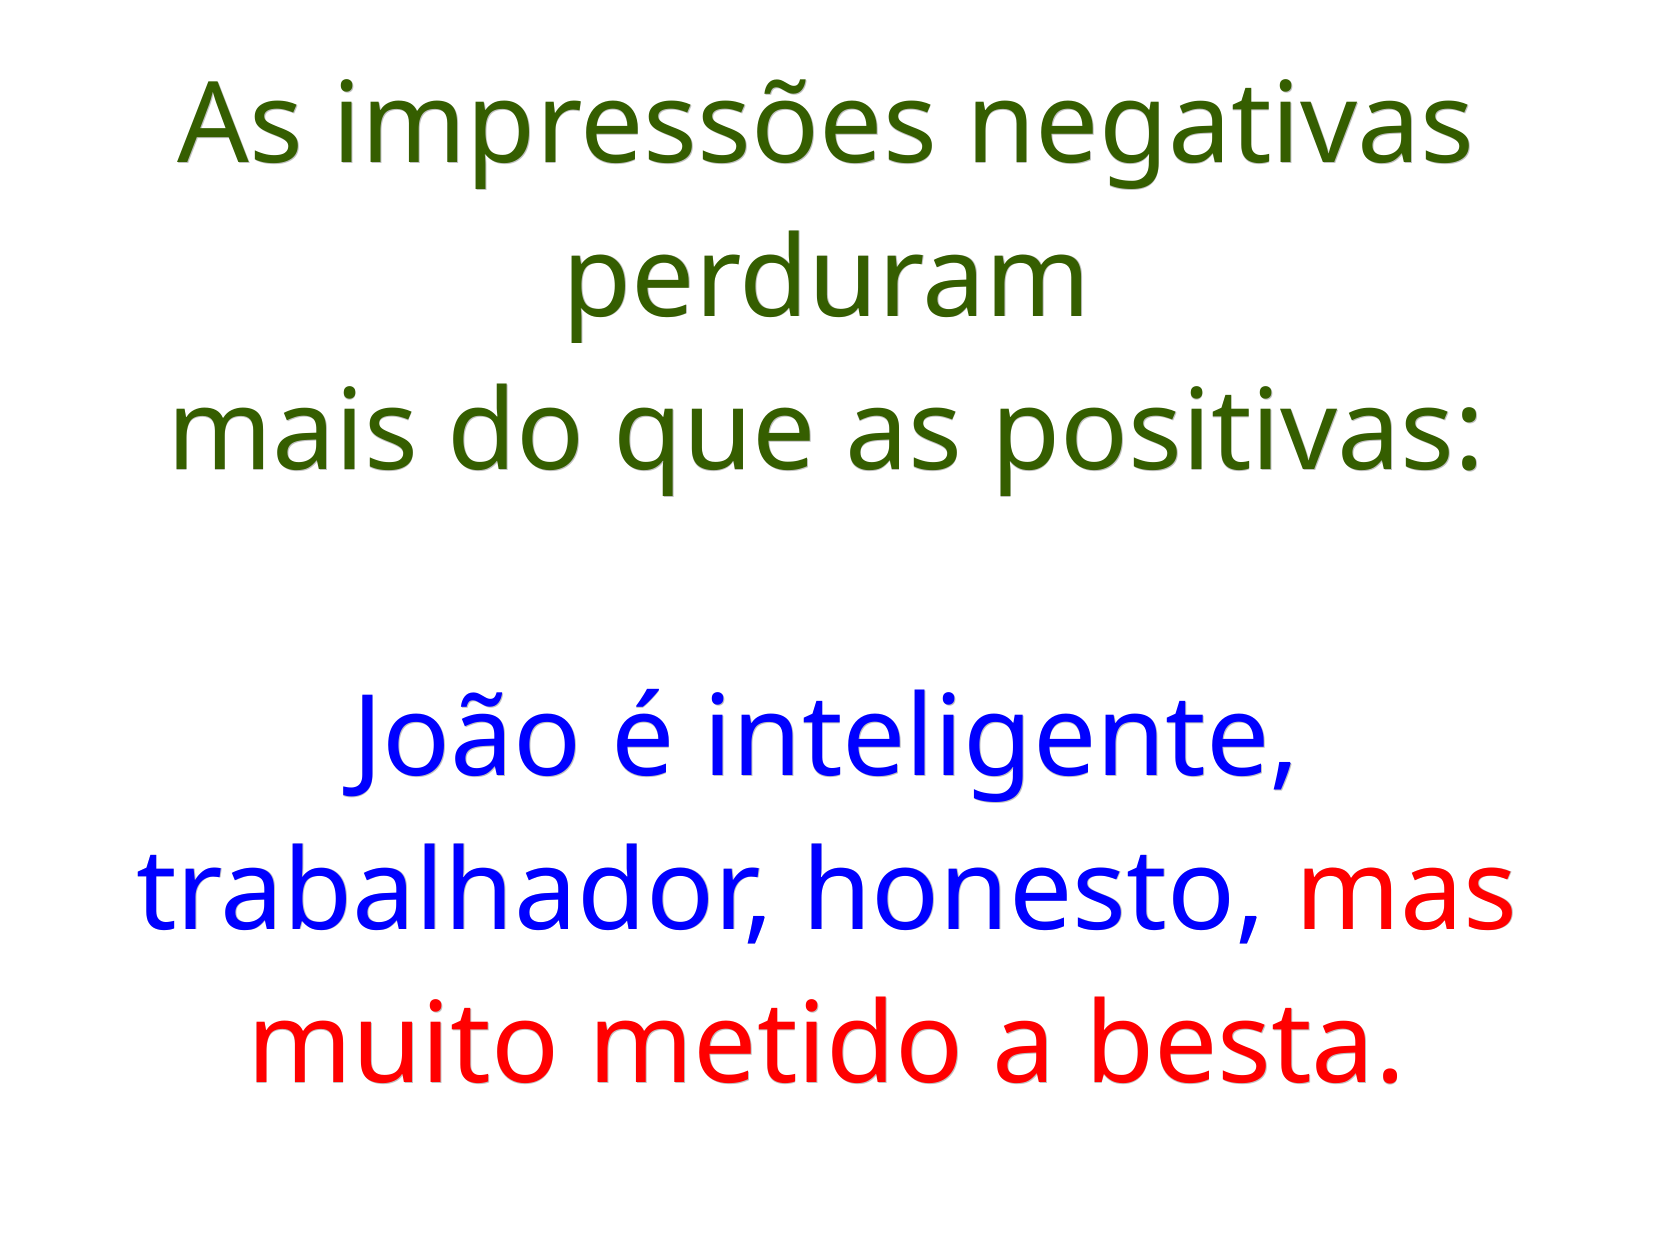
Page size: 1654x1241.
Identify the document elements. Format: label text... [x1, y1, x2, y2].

subtitle As impressões negativas perduram mais do que as positivas: João é inteligente, trabalhador, honesto, mas muito metido a besta. [82, 121, 1571, 1037]
